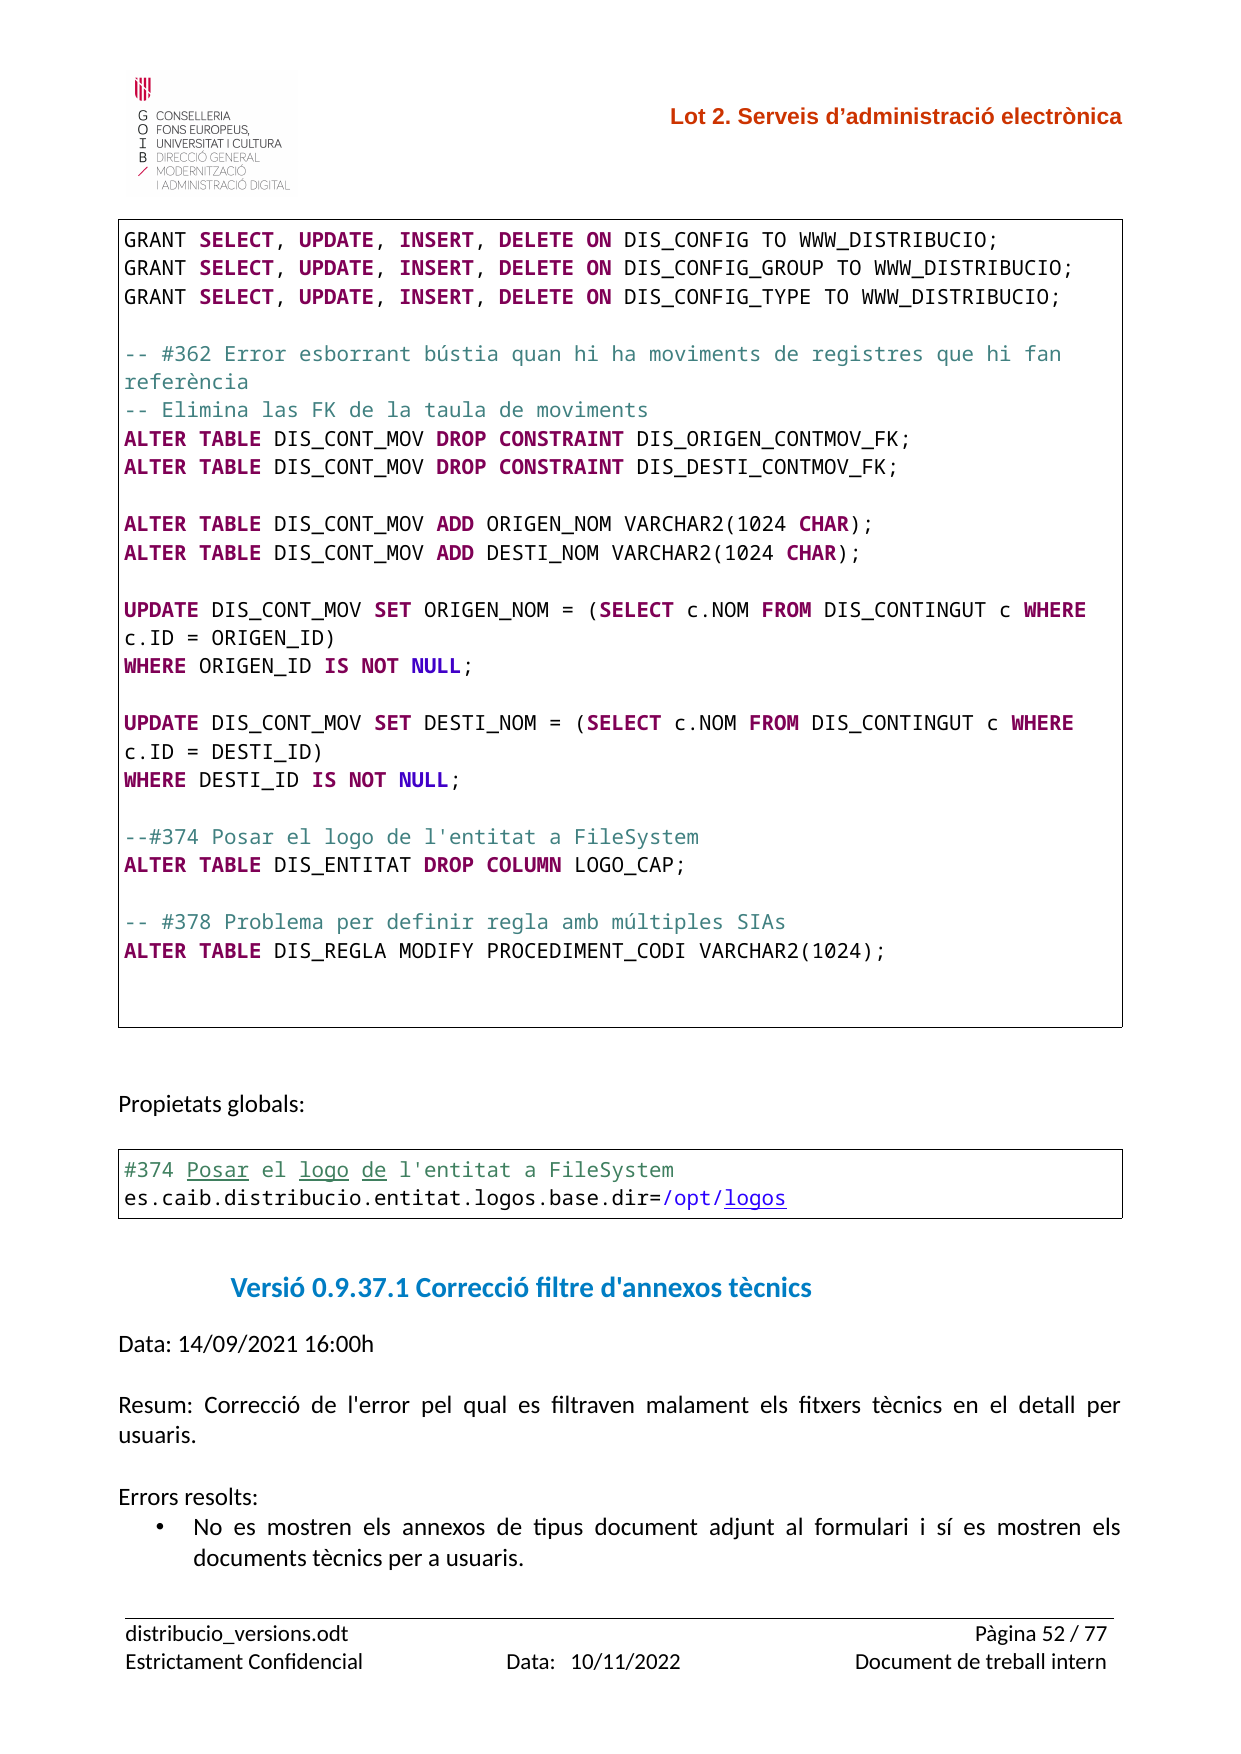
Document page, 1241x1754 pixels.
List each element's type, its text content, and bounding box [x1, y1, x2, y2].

text Propietats globals: [118, 1088, 1122, 1119]
text Data: 14/09/2021 16:00h [118, 1328, 1122, 1359]
table_header #374 Posar el logo de l'entitat a FileSystem es.caib.distribucio.entitat.logos.base.dir=/opt/logos [119, 1150, 1122, 1218]
table_header GRANT SELECT, UPDATE, INSERT, DELETE ON DIS_CONFIG TO WWW_DISTRIBUCIO; GRANT SELECT, UPDATE, INSERT, DELETE ON DIS_CONFIG_GROUP TO WWW_DISTRIBUCIO; GRANT SELECT, UPDATE, INSERT, DELETE ON DIS_CONFIG_TYPE TO WWW_DISTRIBUCIO; -- #362 Error esborrant bústia quan hi ha moviments de registres que hi fan referència -- Elimina las FK de la taula de moviments ALTER TABLE DIS_CONT_MOV DROP CONSTRAINT DIS_ORIGEN_CONTMOV_FK; ALTER TABLE DIS_CONT_MOV DROP CONSTRAINT DIS_DESTI_CONTMOV_FK; ALTER TABLE DIS_CONT_MOV ADD ORIGEN_NOM VARCHAR2(1024 CHAR); ALTER TABLE DIS_CONT_MOV ADD DESTI_NOM VARCHAR2(1024 CHAR); UPDATE DIS_CONT_MOV SET ORIGEN_NOM = (SELECT c.NOM FROM DIS_CONTINGUT c WHERE c.ID = ORIGEN_ID) WHERE ORIGEN_ID IS NOT NULL; UPDATE DIS_CONT_MOV SET DESTI_NOM = (SELECT c.NOM FROM DIS_CONTINGUT c WHERE c.ID = DESTI_ID) WHERE DESTI_ID IS NOT NULL; --#374 Posar el logo de l'entitat a FileSystem ALTER TABLE DIS_ENTITAT DROP COLUMN LOGO_CAP; -- #378 Problema per definir regla amb múltiples SIAs ALTER TABLE DIS_REGLA MODIFY PROCEDIMENT_CODI VARCHAR2(1024); [119, 220, 1122, 1027]
list No es mostren els annexos de tipus document adjunt al formulari i sí es mostren els documents tècnics per a usuaris. [156, 1511, 1122, 1572]
text Errors resolts: [118, 1481, 1122, 1511]
text Resum: Correcció de l'error pel qual es filtraven malament els fitxers tècnics en el detall per usuaris. [118, 1389, 1122, 1450]
subtitle Versió 0.9.37.1 Correcció filtre d'annexos tècnics [153, 1269, 1122, 1304]
picture [126, 70, 299, 197]
